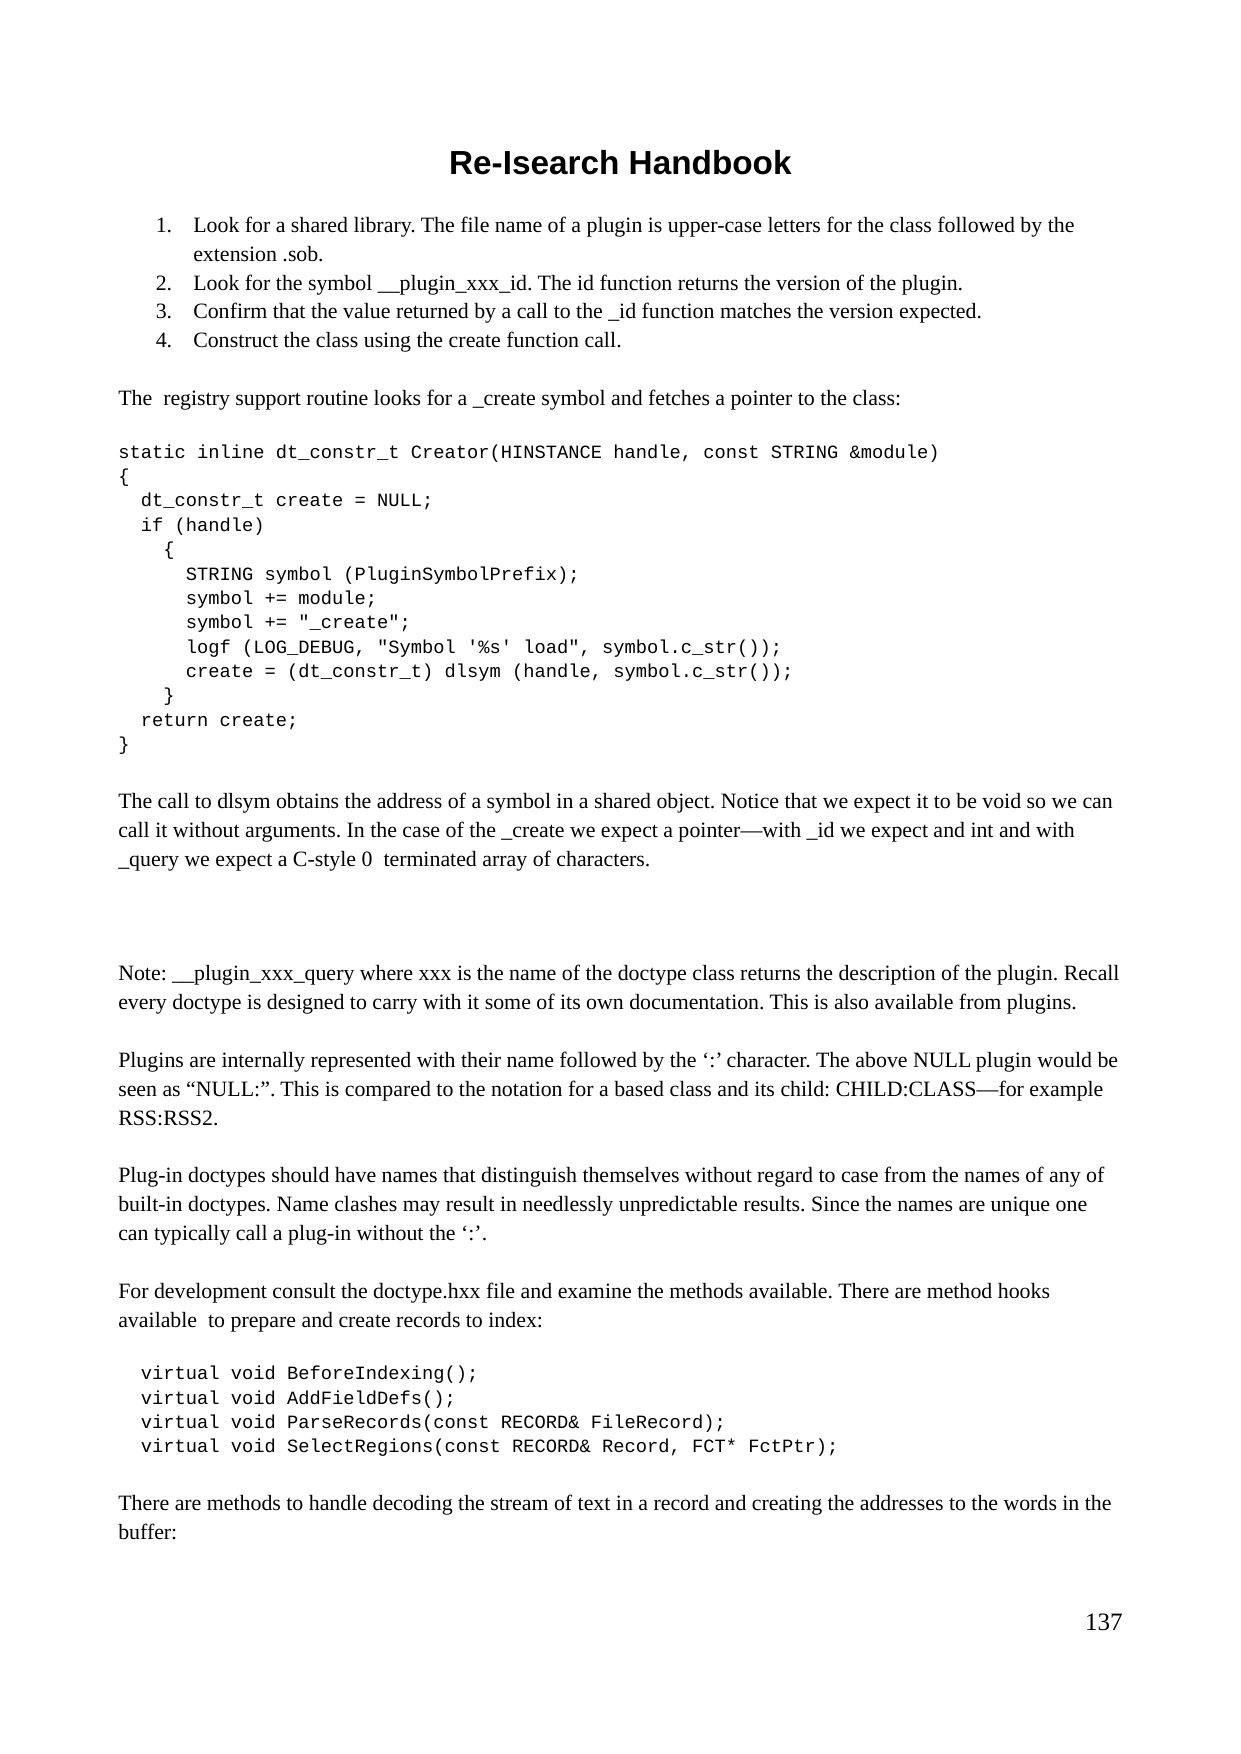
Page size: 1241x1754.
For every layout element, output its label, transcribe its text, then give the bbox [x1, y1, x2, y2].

text virtual void AddFieldDefs(); [118, 1388, 1122, 1410]
text Note: __plugin_xxx_query where xxx is the name of the doctype class returns the description of the plugin. Recall every doctype is designed to carry with it some of its own documentation. This is also available from plugins. [118, 960, 1122, 1014]
text return create; [118, 711, 1122, 732]
list Look for the symbol __plugin_xxx_id. The id function returns the version of the plugin. [156, 269, 1122, 295]
text For development consult the doctype.hxx file and examine the methods available. There are method hooks available to prepare and create records to index: [118, 1278, 1122, 1332]
text create = (dt_constr_t) dlsym (handle, symbol.c_str()); [118, 662, 1122, 683]
list Confirm that the value returned by a call to the _id function matches the version expected. [156, 298, 1122, 324]
text if (handle) [118, 516, 1122, 537]
text { [118, 467, 1122, 488]
text symbol += "_create"; [118, 613, 1122, 634]
text virtual void BeforeIndexing(); [118, 1364, 1122, 1385]
text Plug-in doctypes should have names that distinguish themselves without regard to case from the names of any of built-in doctypes. Name clashes may result in needlessly unpredictable results. Since the names are unique one can typically call a plug-in without the ‘:’. [118, 1162, 1122, 1245]
text There are methods to handle decoding the stream of text in a record and creating the addresses to the words in the buffer: [118, 1490, 1122, 1544]
list Look for a shared library. The file name of a plugin is upper-case letters for the class followed by the extension .sob. [156, 212, 1122, 266]
text STRING symbol (PluginSymbolPrefix); [118, 564, 1122, 586]
text The call to dlsym obtains the address of a symbol in a shared object. Notice that we expect it to be void so we can call it without arguments. In the case of the _create we expect a pointer—with _id we expect and int and with _query we expect a C-style 0 terminated array of characters. [118, 788, 1122, 871]
list Construct the class using the create function call. [156, 327, 1122, 353]
text { [118, 540, 1122, 561]
text static inline dt_constr_t Creator(HINSTANCE handle, const STRING &module) [118, 442, 1122, 464]
text } [118, 735, 1122, 756]
text } [118, 686, 1122, 707]
text virtual void ParseRecords(const RECORD& FileRecord); [118, 1413, 1122, 1434]
text The registry support routine looks for a _create symbol and fetches a pointer to the class: [118, 385, 1122, 410]
text symbol += module; [118, 589, 1122, 610]
text logf (LOG_DEBUG, "Symbol '%s' load", symbol.c_str()); [118, 637, 1122, 659]
text dt_constr_t create = NULL; [118, 491, 1122, 512]
text Plugins are internally represented with their name followed by the ‘:’ character. The above NULL plugin would be seen as “NULL:”. This is compared to the notation for a based class and its child: CHILD:CLASS—for example RSS:RSS2. [118, 1047, 1122, 1130]
text virtual void SelectRegions(const RECORD& Record, FCT* FctPtr); [118, 1437, 1122, 1458]
